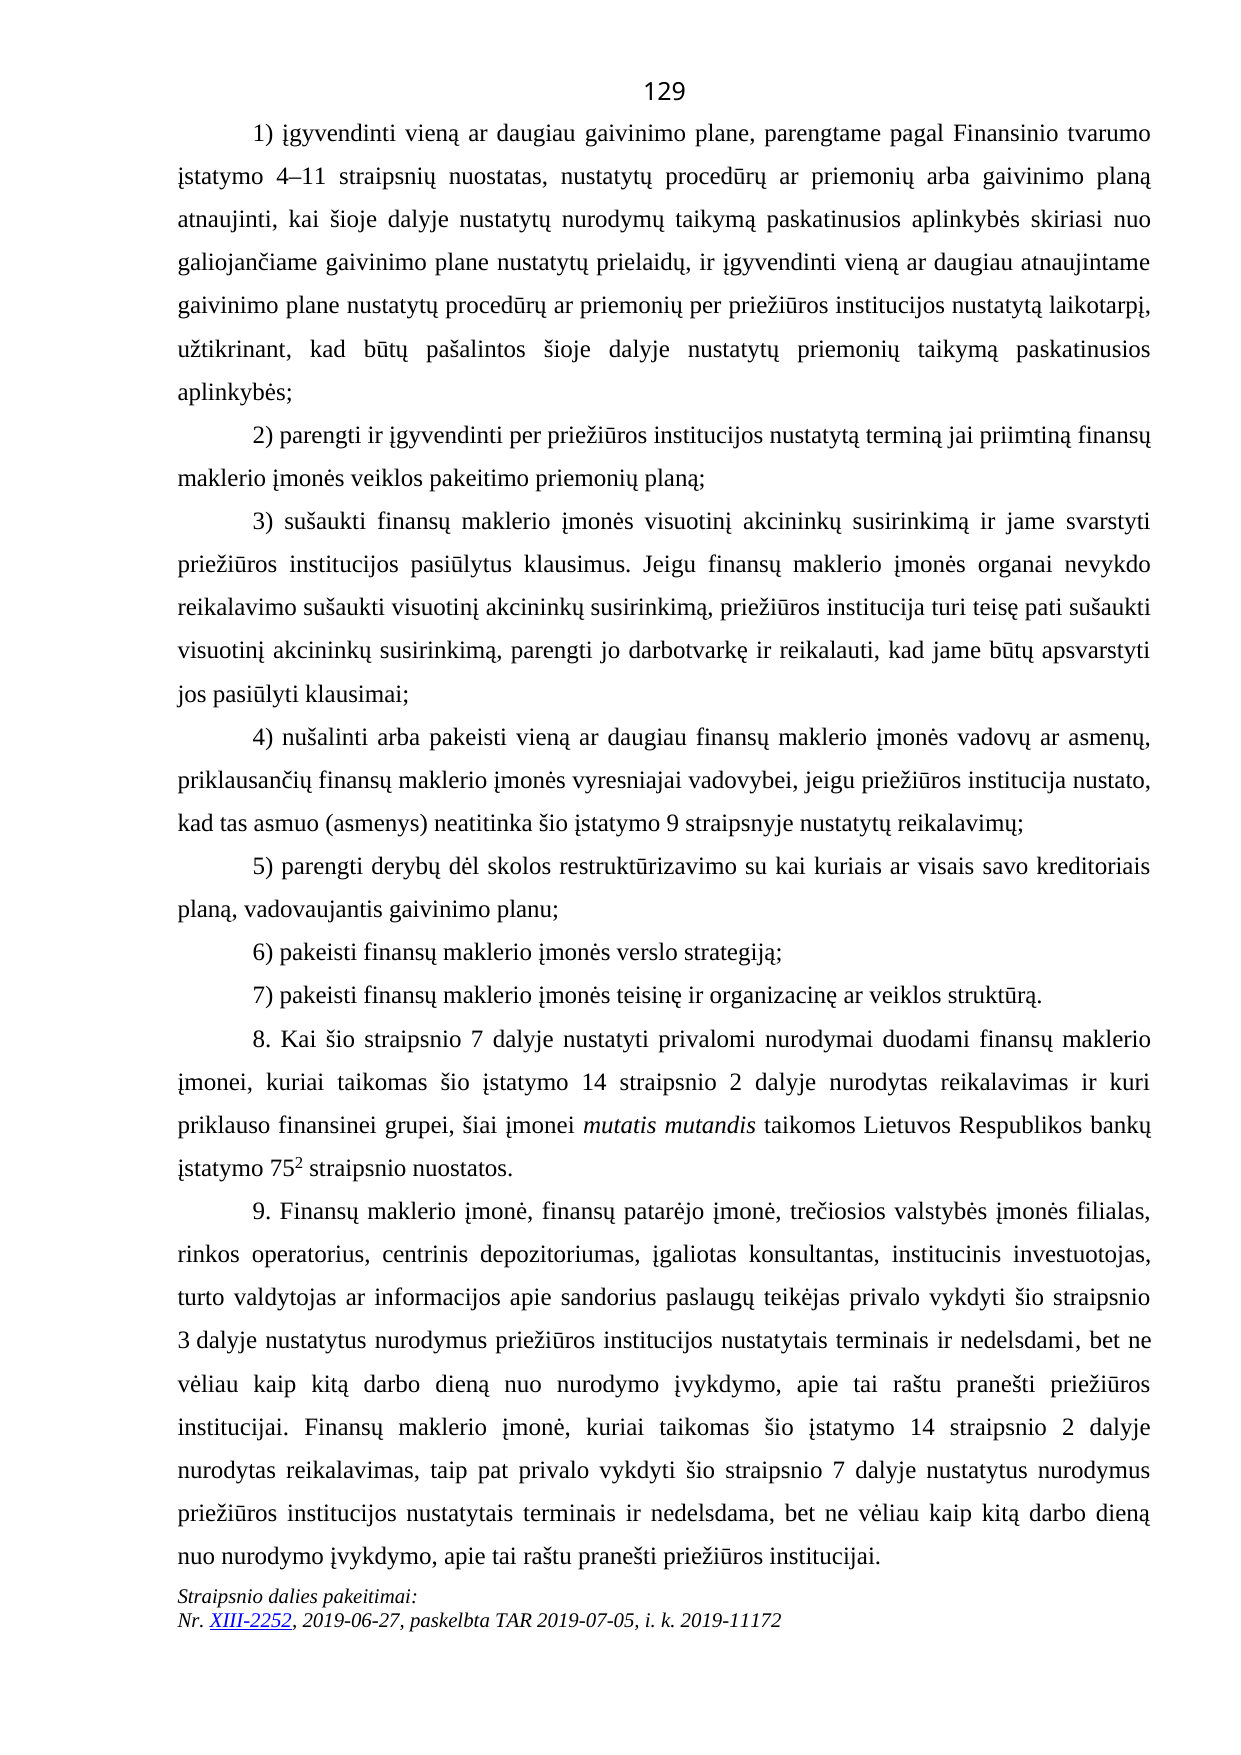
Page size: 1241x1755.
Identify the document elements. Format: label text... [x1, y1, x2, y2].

text 4) nušalinti arba pakeisti vieną ar daugiau finansų maklerio įmonės vadovų ar asmenų, priklausančių finansų maklerio įmonės vyresniajai vadovybei, jeigu priežiūros institucija nustato, kad tas asmuo (asmenys) neatitinka šio įstatymo 9 straipsnyje nustatytų reikalavimų; [177, 722, 1152, 837]
text Straipsnio dalies pakeitimai: [177, 1584, 1152, 1608]
text 7) pakeisti finansų maklerio įmonės teisinę ir organizacinę ar veiklos struktūrą. [177, 981, 1152, 1009]
text 5) parengti derybų dėl skolos restruktūrizavimo su kai kuriais ar visais savo kreditoriais planą, vadovaujantis gaivinimo planu; [177, 851, 1152, 923]
text 1) įgyvendinti vieną ar daugiau gaivinimo plane, parengtame pagal Finansinio tvarumo įstatymo 4–11 straipsnių nuostatas, nustatytų procedūrų ar priemonių arba gaivinimo planą atnaujinti, kai šioje dalyje nustatytų nurodymų taikymą paskatinusios aplinkybės skiriasi nuo galiojančiame gaivinimo plane nustatytų prielaidų, ir įgyvendinti vieną ar daugiau atnaujintame gaivinimo plane nustatytų procedūrų ar priemonių per priežiūros institucijos nustatytą laikotarpį, užtikrinant, kad būtų pašalintos šioje dalyje nustatytų priemonių taikymą paskatinusios aplinkybės; [177, 118, 1152, 406]
text 9. Finansų maklerio įmonė, finansų patarėjo įmonė, trečiosios valstybės įmonės filialas, rinkos operatorius, centrinis depozitoriumas, įgaliotas konsultantas, institucinis investuotojas, turto valdytojas ar informacijos apie sandorius paslaugų teikėjas privalo vykdyti šio straipsnio 3 dalyje nustatytus nurodymus priežiūros institucijos nustatytais terminais ir nedelsdami, bet ne vėliau kaip kitą darbo dieną nuo nurodymo įvykdymo, apie tai raštu pranešti priežiūros institucijai. Finansų maklerio įmonė, kuriai taikomas šio įstatymo 14 straipsnio 2 dalyje nurodytas reikalavimas, taip pat privalo vykdyti šio straipsnio 7 dalyje nustatytus nurodymus priežiūros institucijos nustatytais terminais ir nedelsdama, bet ne vėliau kaip kitą darbo dieną nuo nurodymo įvykdymo, apie tai raštu pranešti priežiūros institucijai. [177, 1196, 1152, 1570]
text 2) parengti ir įgyvendinti per priežiūros institucijos nustatytą terminą jai priimtiną finansų maklerio įmonės veiklos pakeitimo priemonių planą; [177, 420, 1152, 492]
text 3) sušaukti finansų maklerio įmonės visuotinį akcininkų susirinkimą ir jame svarstyti priežiūros institucijos pasiūlytus klausimus. Jeigu finansų maklerio įmonės organai nevykdo reikalavimo sušaukti visuotinį akcininkų susirinkimą, priežiūros institucija turi teisę pati sušaukti visuotinį akcininkų susirinkimą, parengti jo darbotvarkę ir reikalauti, kad jame būtų apsvarstyti jos pasiūlyti klausimai; [177, 506, 1152, 707]
text 6) pakeisti finansų maklerio įmonės verslo strategiją; [177, 937, 1152, 966]
text Nr. XIII-2252, 2019-06-27, paskelbta TAR 2019-07-05, i. k. 2019-11172 [177, 1608, 1152, 1632]
text 8. Kai šio straipsnio 7 dalyje nustatyti privalomi nurodymai duodami finansų maklerio įmonei, kuriai taikomas šio įstatymo 14 straipsnio 2 dalyje nurodytas reikalavimas ir kuri priklauso finansinei grupei, šiai įmonei mutatis mutandis taikomos Lietuvos Respublikos bankų įstatymo 752 straipsnio nuostatos. [177, 1024, 1152, 1182]
